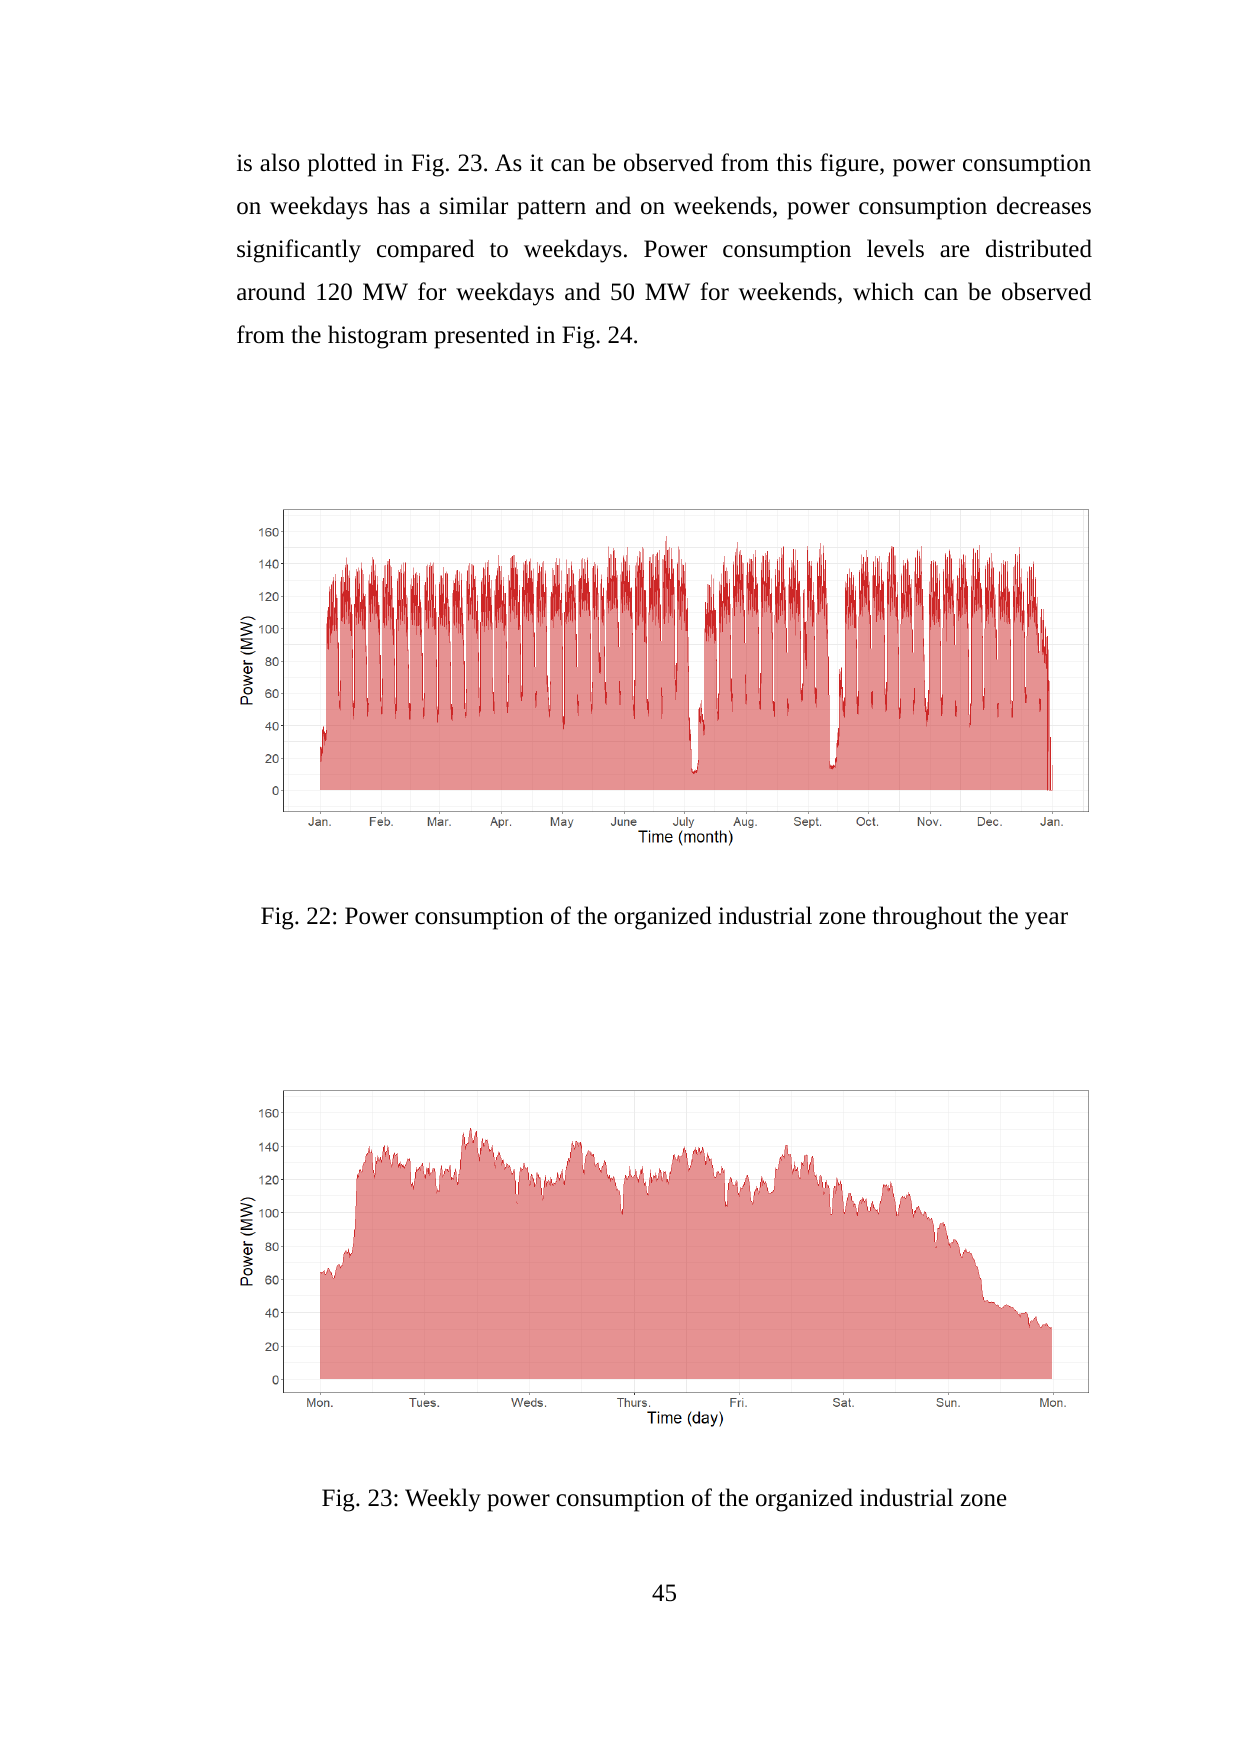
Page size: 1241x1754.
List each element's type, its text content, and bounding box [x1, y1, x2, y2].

picture [236, 1086, 1093, 1429]
text Fig. 23: Weekly power consumption of the organized industrial zone [236, 1483, 1093, 1511]
text is also plotted in Fig. 23. As it can be observed from this figure, power consumption on weekdays has a similar pattern and on weekends, power consumption decreases significantly compared to weekdays. Power consumption levels are distributed around 120 MW for weekdays and 50 MW for weekends, which can be observed from the histogram presented in Fig. 24. [236, 148, 1093, 349]
picture [236, 505, 1093, 848]
text Fig. 22: Power consumption of the organized industrial zone throughout the year [236, 901, 1093, 930]
